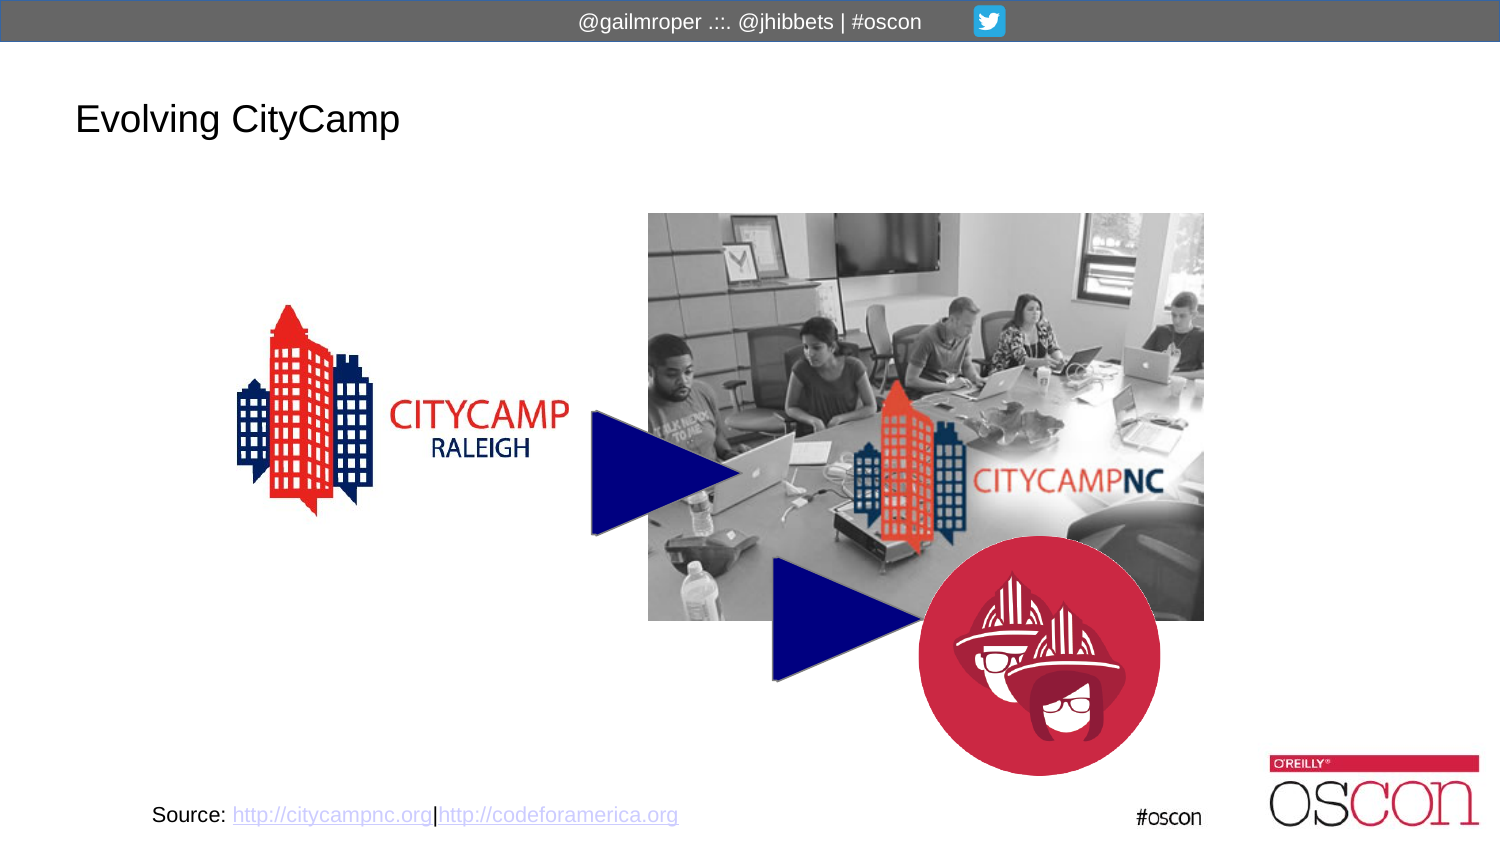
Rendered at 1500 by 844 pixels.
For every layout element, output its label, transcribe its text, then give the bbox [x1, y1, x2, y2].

text_box [591, 410, 743, 536]
text_box Source: http://citycampnc.org|http://codeforamerica.org [146, 799, 516, 821]
picture [0, 42, 1500, 844]
picture [1, 1, 1499, 41]
title Evolving CityCamp [75, 33, 1425, 175]
text_box [772, 556, 924, 682]
